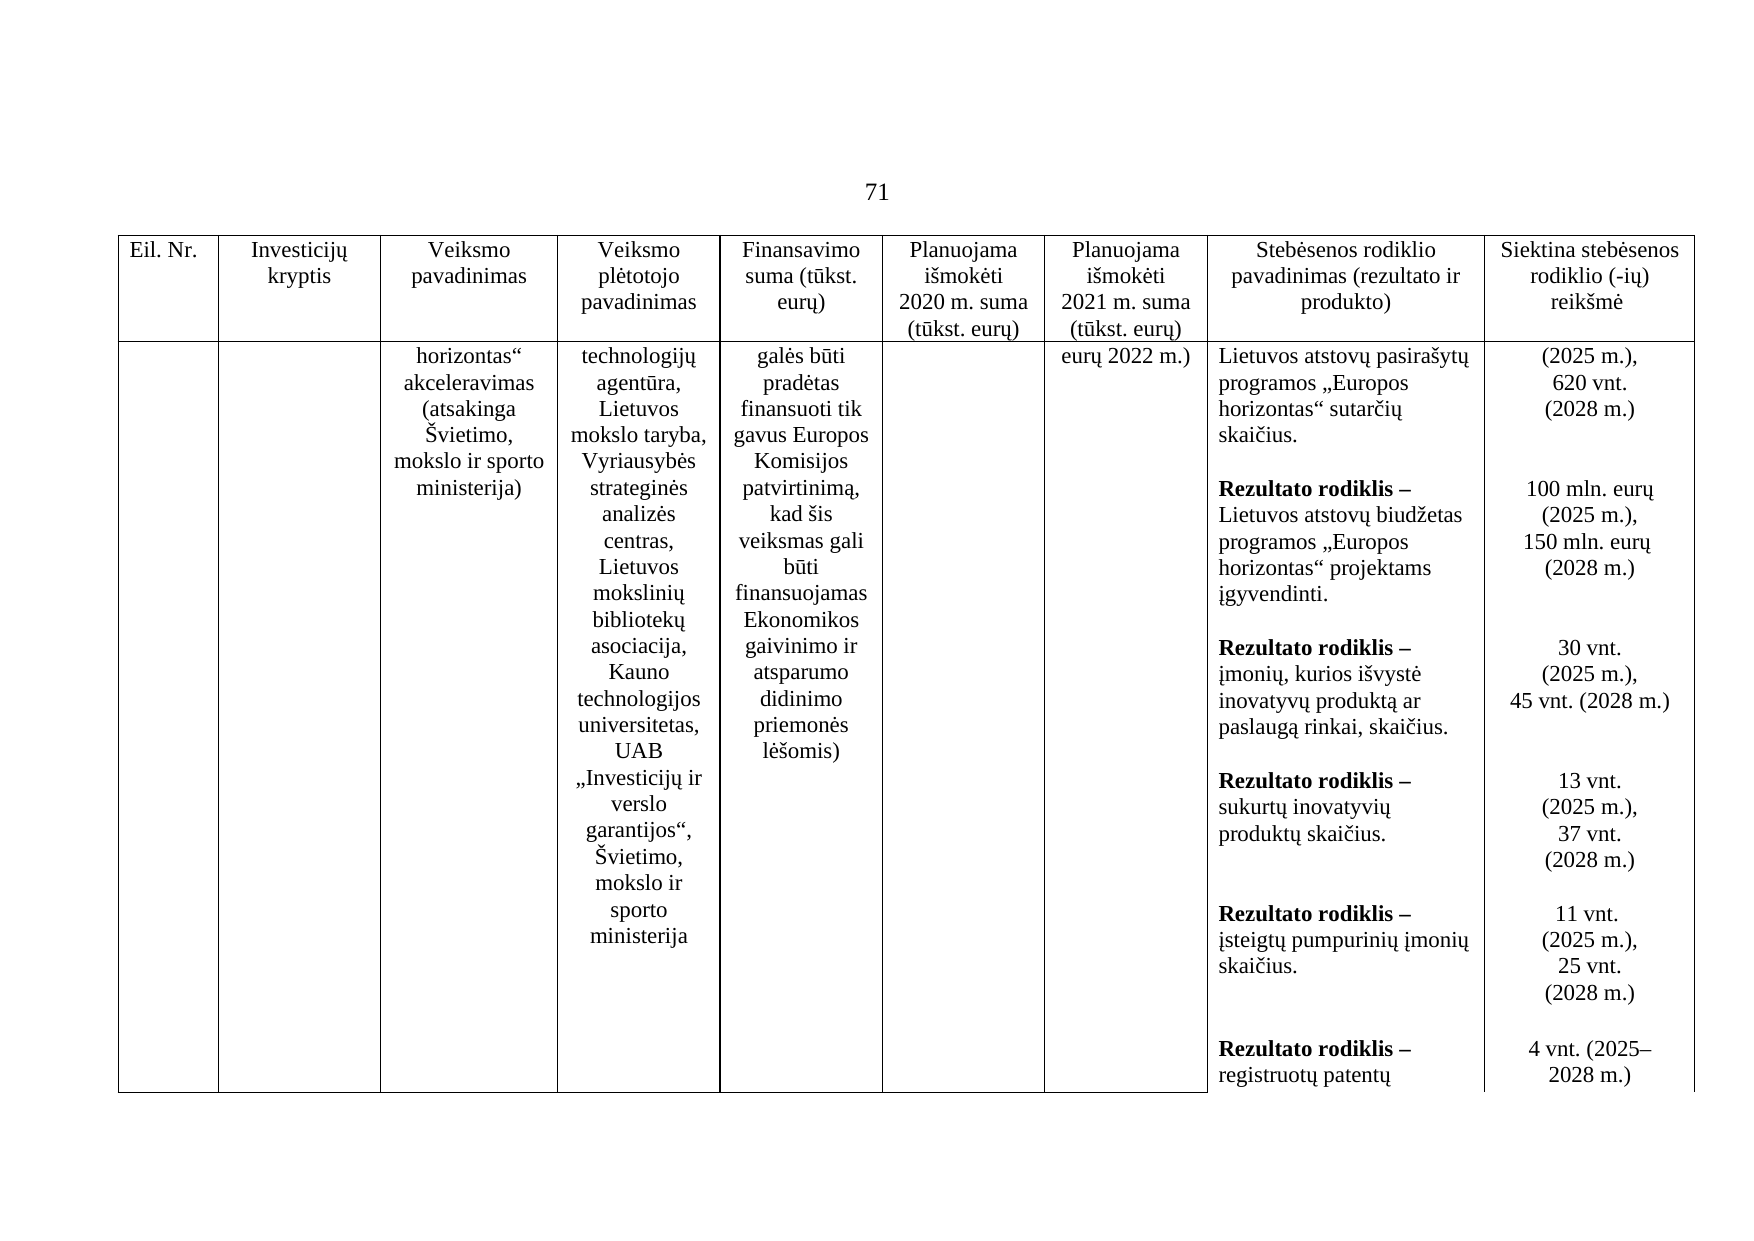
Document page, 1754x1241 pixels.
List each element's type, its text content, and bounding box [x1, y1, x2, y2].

table_cell Lietuvos atstovų pasirašytų programos „Europos horizontas“ sutarčių skaičius. [1208, 342, 1484, 448]
table_cell Rezultato rodiklis – sukurtų inovatyvių produktų skaičius. [1208, 740, 1484, 872]
table_header Veiksmo pavadinimas [381, 236, 557, 341]
table_header Planuojama išmokėti 2021 m. suma (tūkst. eurų) [1045, 236, 1207, 341]
table_header Planuojama išmokėti 2020 m. suma (tūkst. eurų) [883, 236, 1044, 341]
table_header Finansavimo suma (tūkst. eurų) [721, 236, 882, 341]
table_cell Rezultato rodiklis – įsteigtų pumpurinių įmonių skaičius. [1208, 873, 1484, 1007]
table_cell [219, 342, 380, 1092]
table_header Siektina stebėsenos rodiklio (-ių) reikšmė [1485, 236, 1694, 341]
table_header Veiksmo plėtotojo pavadinimas [558, 236, 719, 341]
table_cell 11 vnt. (2025 m.), 25 vnt. (2028 m.) [1485, 873, 1694, 1007]
table_header Eil. Nr. [119, 236, 218, 341]
table_cell 100 mln. eurų (2025 m.), 150 mln. eurų (2028 m.) [1485, 448, 1694, 607]
table_header Stebėsenos rodiklio pavadinimas (rezultato ir produkto) [1208, 236, 1484, 341]
table_cell horizontas“ akceleravimas (atsakinga Švietimo, mokslo ir sporto ministerija) [381, 342, 557, 1092]
table_cell eurų 2022 m.) [1045, 342, 1207, 1092]
table_header Investicijų kryptis [219, 236, 380, 341]
table_cell Rezultato rodiklis – registruotų patentų [1208, 1007, 1484, 1092]
table_cell [883, 342, 1044, 1092]
table_cell [119, 342, 218, 1092]
table_cell 4 vnt. (2025–2028 m.) [1485, 1007, 1694, 1092]
table_cell galės būti pradėtas finansuoti tik gavus Europos Komisijos patvirtinimą, kad šis veiksmas gali būti finansuojamas Ekonomikos gaivinimo ir atsparumo didinimo priemonės lėšomis) [721, 342, 882, 1092]
table_cell (2025 m.), 620 vnt. (2028 m.) [1485, 342, 1694, 448]
table_cell 30 vnt. (2025 m.), 45 vnt. (2028 m.) [1485, 607, 1694, 739]
table_cell technologijų agentūra, Lietuvos mokslo taryba, Vyriausybės strateginės analizės centras, Lietuvos mokslinių bibliotekų asociacija, Kauno technologijos universitetas, UAB „Investicijų ir verslo garantijos“, Švietimo, mokslo ir sporto ministerija [558, 342, 719, 1092]
table_cell 13 vnt. (2025 m.), 37 vnt. (2028 m.) [1485, 740, 1694, 872]
table_cell Rezultato rodiklis – įmonių, kurios išvystė inovatyvų produktą ar paslaugą rinkai, skaičius. [1208, 607, 1484, 739]
table_cell Rezultato rodiklis – Lietuvos atstovų biudžetas programos „Europos horizontas“ projektams įgyvendinti. [1208, 448, 1484, 607]
